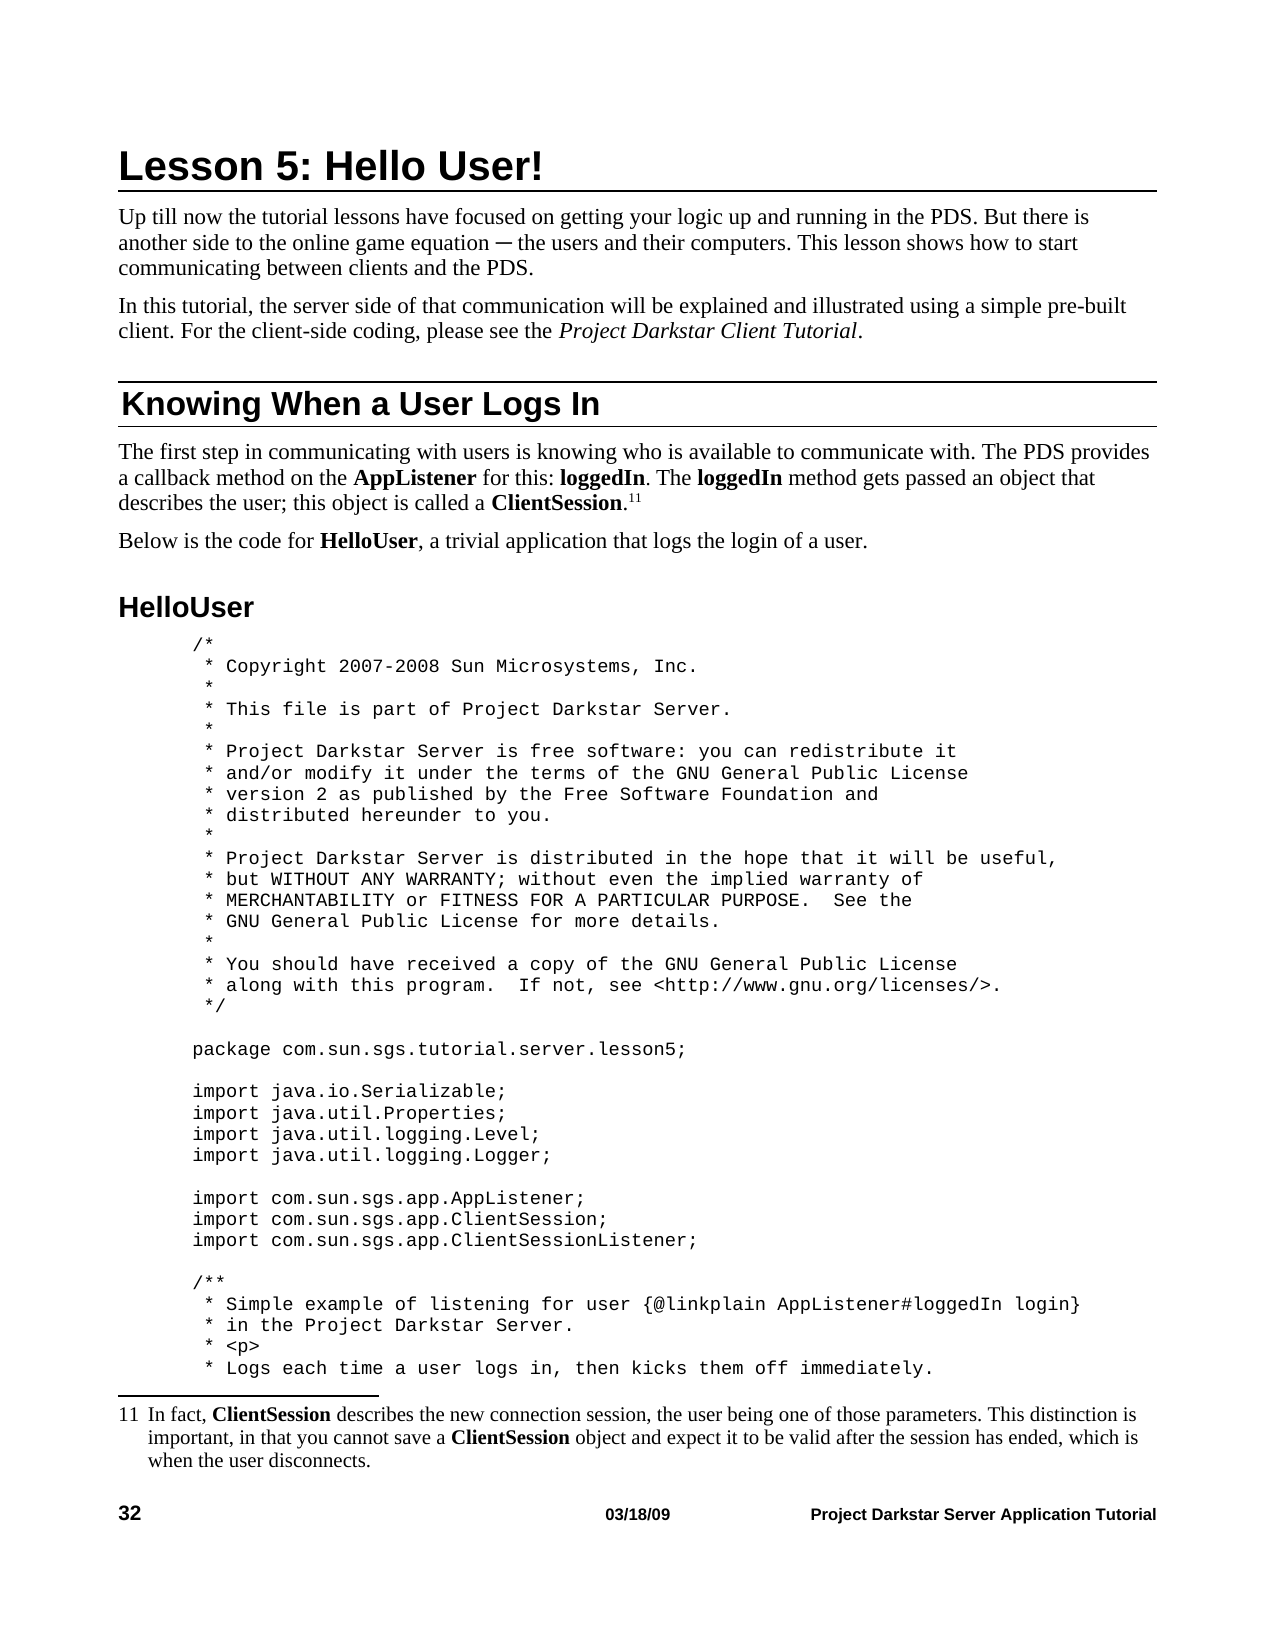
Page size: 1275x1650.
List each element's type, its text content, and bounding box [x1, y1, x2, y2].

text In this tutorial, the server side of that communication will be explained and illustrated using a simple pre-built client. For the client-side coding, please see the Project Darkstar Client Tutorial. [118, 293, 1157, 344]
text * You should have received a copy of the GNU General Public License [192, 955, 1098, 976]
text import com.sun.sgs.app.ClientSessionListener; [192, 1231, 1098, 1252]
text import java.util.Properties; [192, 1103, 1098, 1125]
text * in the Project Darkstar Server. [192, 1316, 1098, 1337]
text /** [192, 1273, 1098, 1295]
text import java.io.Serializable; [192, 1082, 1098, 1103]
text * version 2 as published by the Free Software Foundation and [192, 785, 1098, 806]
text * but WITHOUT ANY WARRANTY; without even the implied warranty of [192, 870, 1098, 891]
text * <p> [192, 1337, 1098, 1358]
text * This file is part of Project Darkstar Server. [192, 700, 1098, 721]
text * [192, 933, 1098, 955]
text * [192, 827, 1098, 848]
text * Copyright 2007-2008 Sun Microsystems, Inc. [192, 657, 1098, 678]
text * along with this program. If not, see <http://www.gnu.org/licenses/>. [192, 976, 1098, 997]
text * GNU General Public License for more details. [192, 912, 1098, 933]
subtitle Lesson 5: Hello User! [118, 143, 1157, 190]
text import java.util.logging.Level; [192, 1125, 1098, 1146]
text * distributed hereunder to you. [192, 806, 1098, 827]
text import java.util.logging.Logger; [192, 1146, 1098, 1167]
subtitle HelloUser [118, 591, 1157, 623]
text * MERCHANTABILITY or FITNESS FOR A PARTICULAR PURPOSE. See the [192, 891, 1098, 912]
text * and/or modify it under the terms of the GNU General Public License [192, 763, 1098, 785]
text The first step in communicating with users is knowing who is available to communicate with. The PDS provides a callback method on the AppListener for this: loggedIn. The loggedIn method gets passed an object that describes the user; this object is called a ClientSession. [118, 439, 1157, 516]
subtitle Knowing When a User Logs In [118, 383, 1157, 426]
text * Project Darkstar Server is free software: you can redistribute it [192, 742, 1098, 763]
text Below is the code for HelloUser, a trivial application that logs the login of a user. [118, 528, 1157, 553]
text package com.sun.sgs.tutorial.server.lesson5; [192, 1040, 1098, 1061]
text * Logs each time a user logs in, then kicks them off immediately. [192, 1358, 1098, 1380]
text * Simple example of listening for user {@linkplain AppListener#loggedIn login} [192, 1295, 1098, 1316]
text */ [192, 997, 1098, 1018]
text * [192, 721, 1098, 742]
text Up till now the tutorial lessons have focused on getting your logic up and running in the PDS. But there is another side to the online game equation ─ the users and their computers. This lesson shows how to start communicating between clients and the PDS. [118, 204, 1157, 281]
text import com.sun.sgs.app.AppListener; [192, 1188, 1098, 1210]
text * [192, 678, 1098, 700]
text In fact, ClientSession describes the new connection session, the user being one of those parameters. This distinction is important, in that you cannot save a ClientSession object and expect it to be valid after the session has ended, which is when the user disconnects. [118, 1402, 1157, 1472]
text import com.sun.sgs.app.ClientSession; [192, 1210, 1098, 1231]
text * Project Darkstar Server is distributed in the hope that it will be useful, [192, 848, 1098, 870]
text /* [192, 636, 1098, 657]
